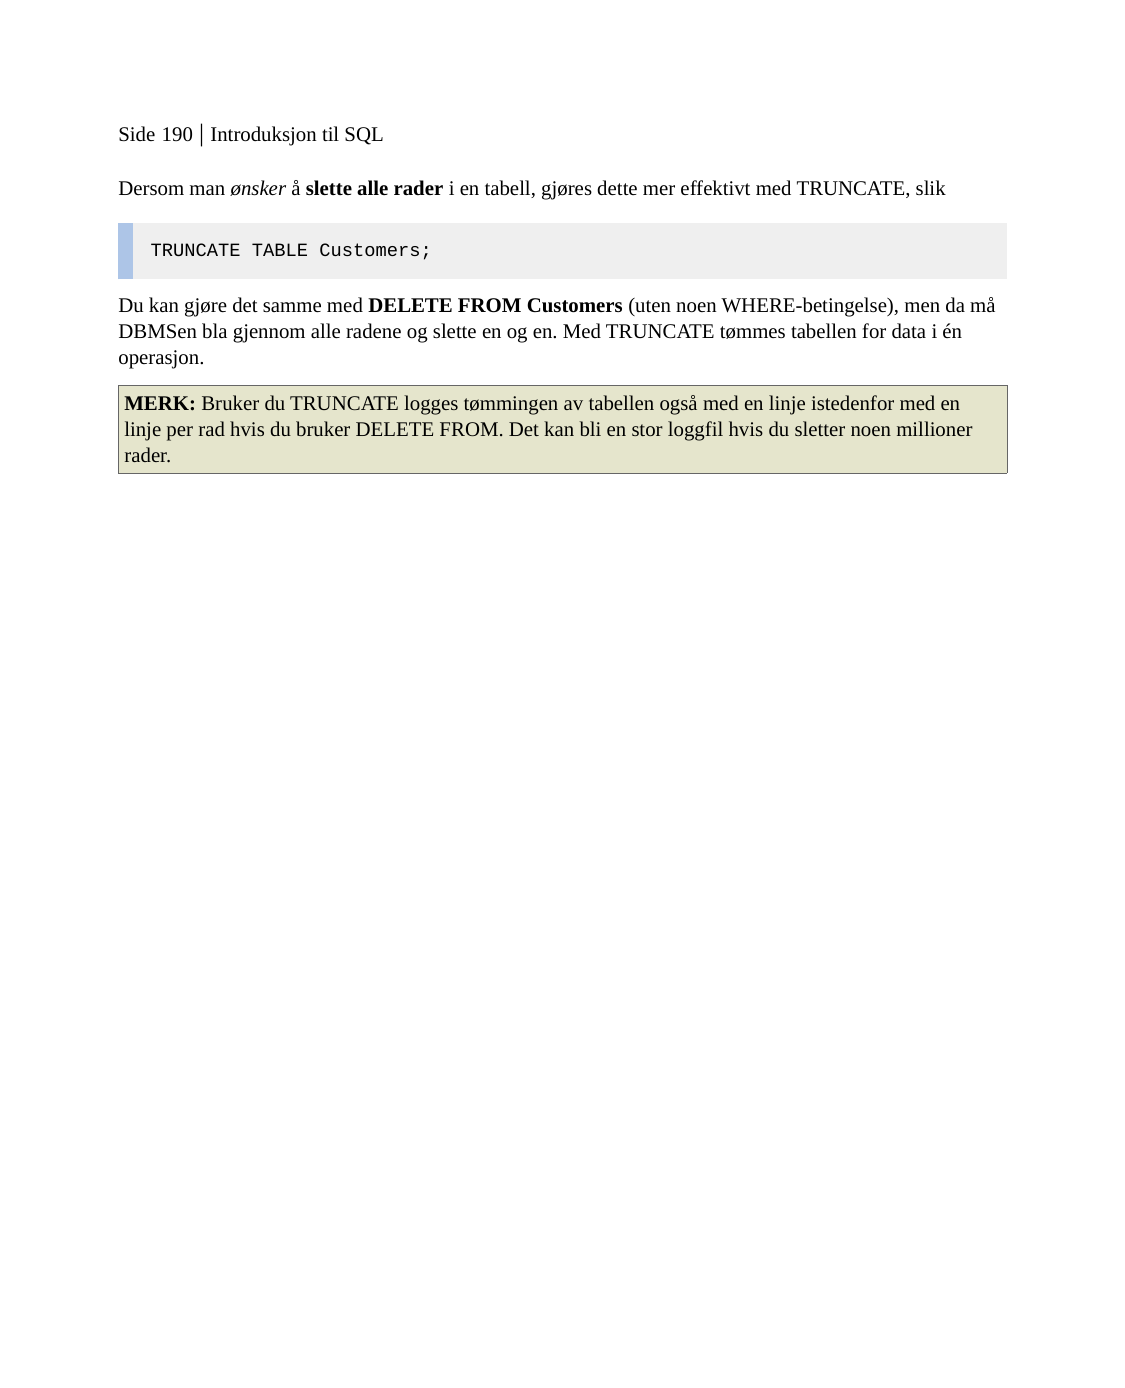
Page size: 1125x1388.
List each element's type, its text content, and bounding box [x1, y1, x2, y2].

text Du kan gjøre det samme med DELETE FROM Customers (uten noen WHERE-betingelse), men da må DBMSen bla gjennom alle radene og slette en og en. Med TRUNCATE tømmes tabellen for data i én operasjon. [118, 293, 1007, 369]
text Dersom man ønsker å slette alle rader i en tabell, gjøres dette mer effektivt med TRUNCATE, slik [118, 176, 1007, 200]
text TRUNCATE TABLE Customers; [133, 223, 1007, 279]
text MERK: Bruker du TRUNCATE logges tømmingen av tabellen også med en linje istedenfor med en linje per rad hvis du bruker DELETE FROM. Det kan bli en stor loggfil hvis du sletter noen millioner rader. [119, 386, 1007, 473]
